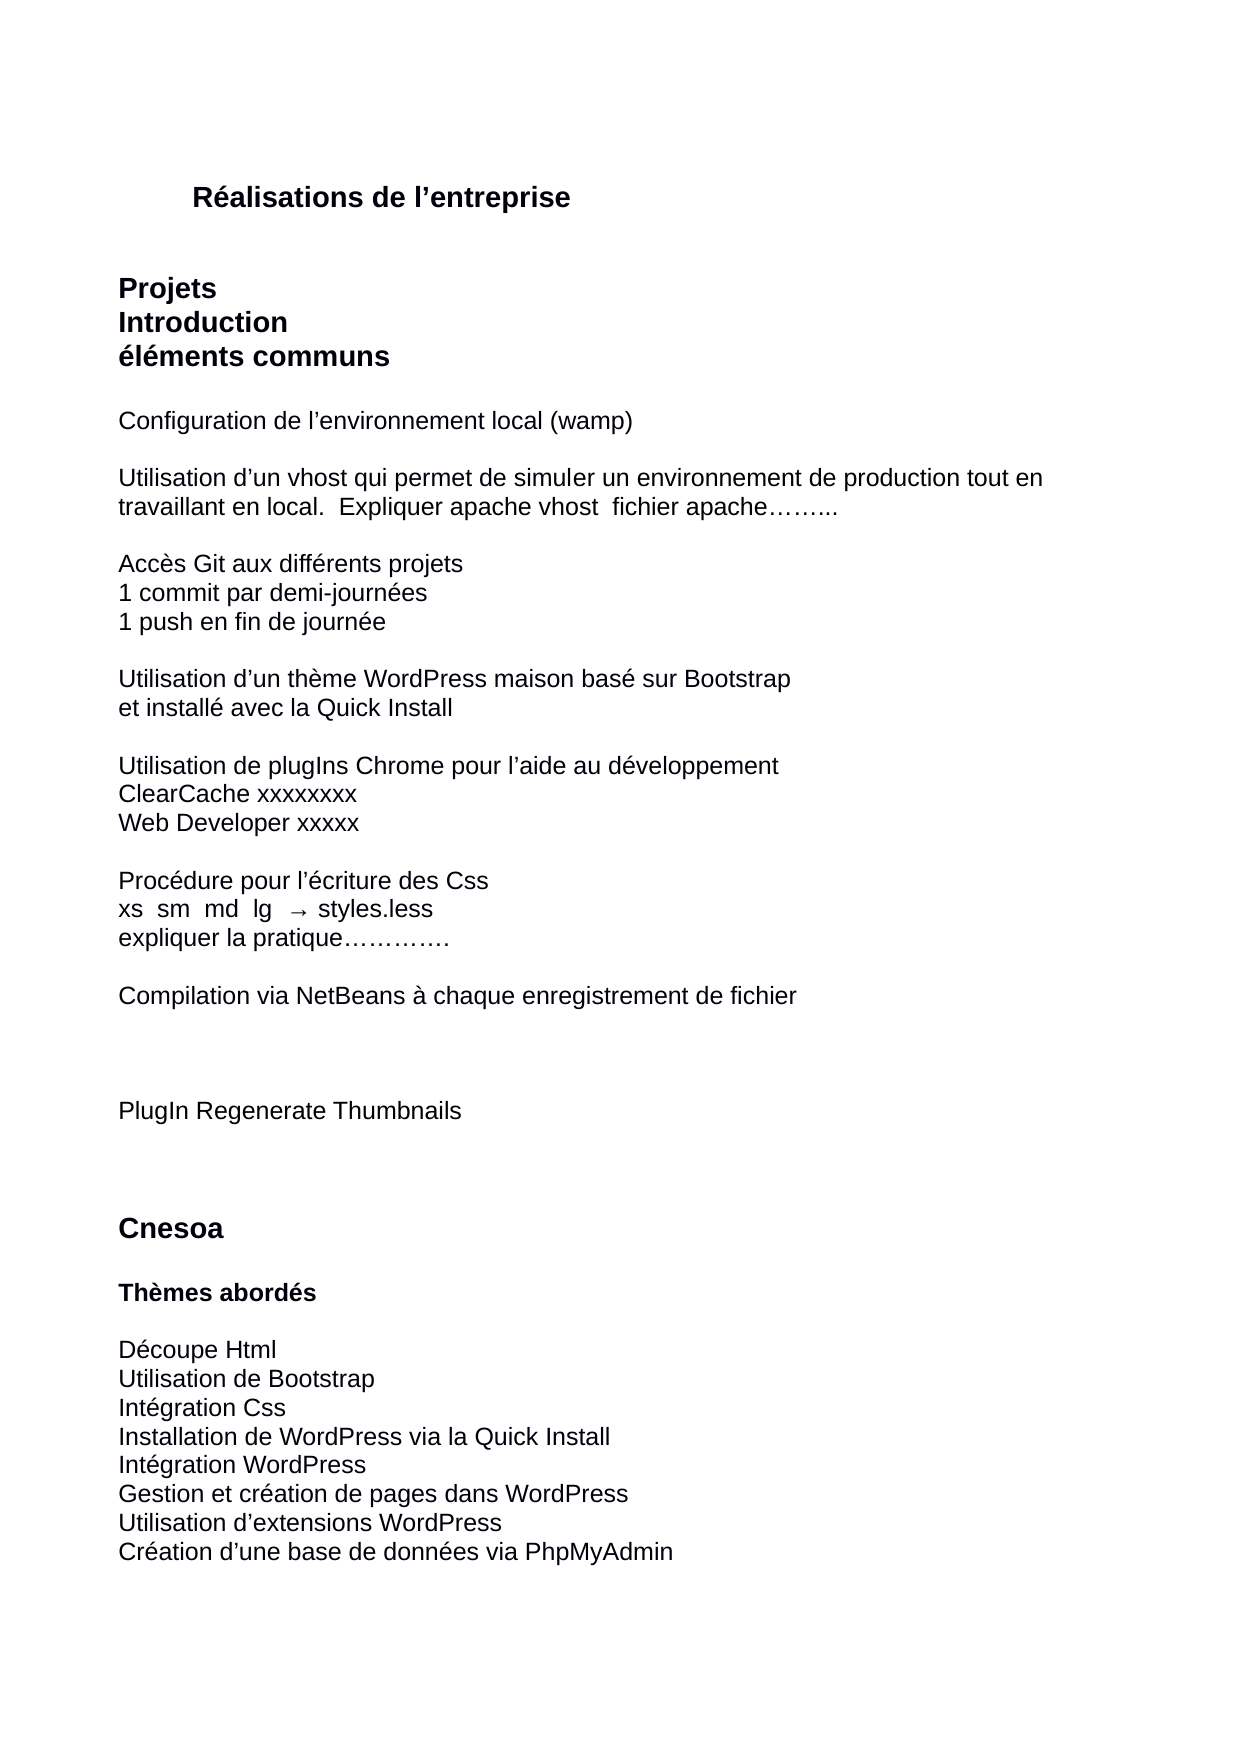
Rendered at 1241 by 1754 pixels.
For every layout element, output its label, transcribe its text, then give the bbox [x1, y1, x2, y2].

text Utilisation d’un vhost qui permet de simuler un environnement de production tout en travaillant en local. Expliquer apache vhost fichier apache……... [118, 463, 1122, 521]
text ClearCache xxxxxxxx [118, 779, 1122, 808]
text Cnesoa [118, 1211, 1122, 1244]
text Gestion et création de pages dans WordPress [118, 1479, 1122, 1508]
text Projets [118, 271, 1122, 305]
text Compilation via NetBeans à chaque enregistrement de fichier [118, 981, 1122, 1009]
text Thèmes abordés [118, 1278, 1122, 1306]
text xs sm md lg → styles.less [118, 894, 1122, 923]
text Accès Git aux différents projets [118, 549, 1122, 578]
text Configuration de l’environnement local (wamp) [118, 406, 1122, 434]
text Création d’une base de données via PhpMyAdmin [118, 1536, 1122, 1565]
text et installé avec la Quick Install [118, 693, 1122, 722]
text Intégration Css [118, 1393, 1122, 1421]
text Utilisation d’extensions WordPress [118, 1508, 1122, 1536]
text PlugIn Regenerate Thumbnails [118, 1096, 1122, 1124]
text Utilisation de plugIns Chrome pour l’aide au développement [118, 751, 1122, 779]
text Web Developer xxxxx [118, 808, 1122, 837]
text 1 commit par demi-journées [118, 578, 1122, 607]
text Installation de WordPress via la Quick Install Intégration WordPress [118, 1421, 1122, 1479]
text éléments communs [118, 338, 1122, 372]
text Découpe Html [118, 1335, 1122, 1364]
text Réalisations de l’entreprise [118, 180, 1122, 214]
text Utilisation d’un thème WordPress maison basé sur Bootstrap [118, 664, 1122, 693]
text Procédure pour l’écriture des Css [118, 866, 1122, 894]
text Introduction [118, 305, 1122, 338]
text Utilisation de Bootstrap [118, 1364, 1122, 1393]
text 1 push en fin de journée [118, 607, 1122, 636]
text expliquer la pratique…………. [118, 923, 1122, 952]
